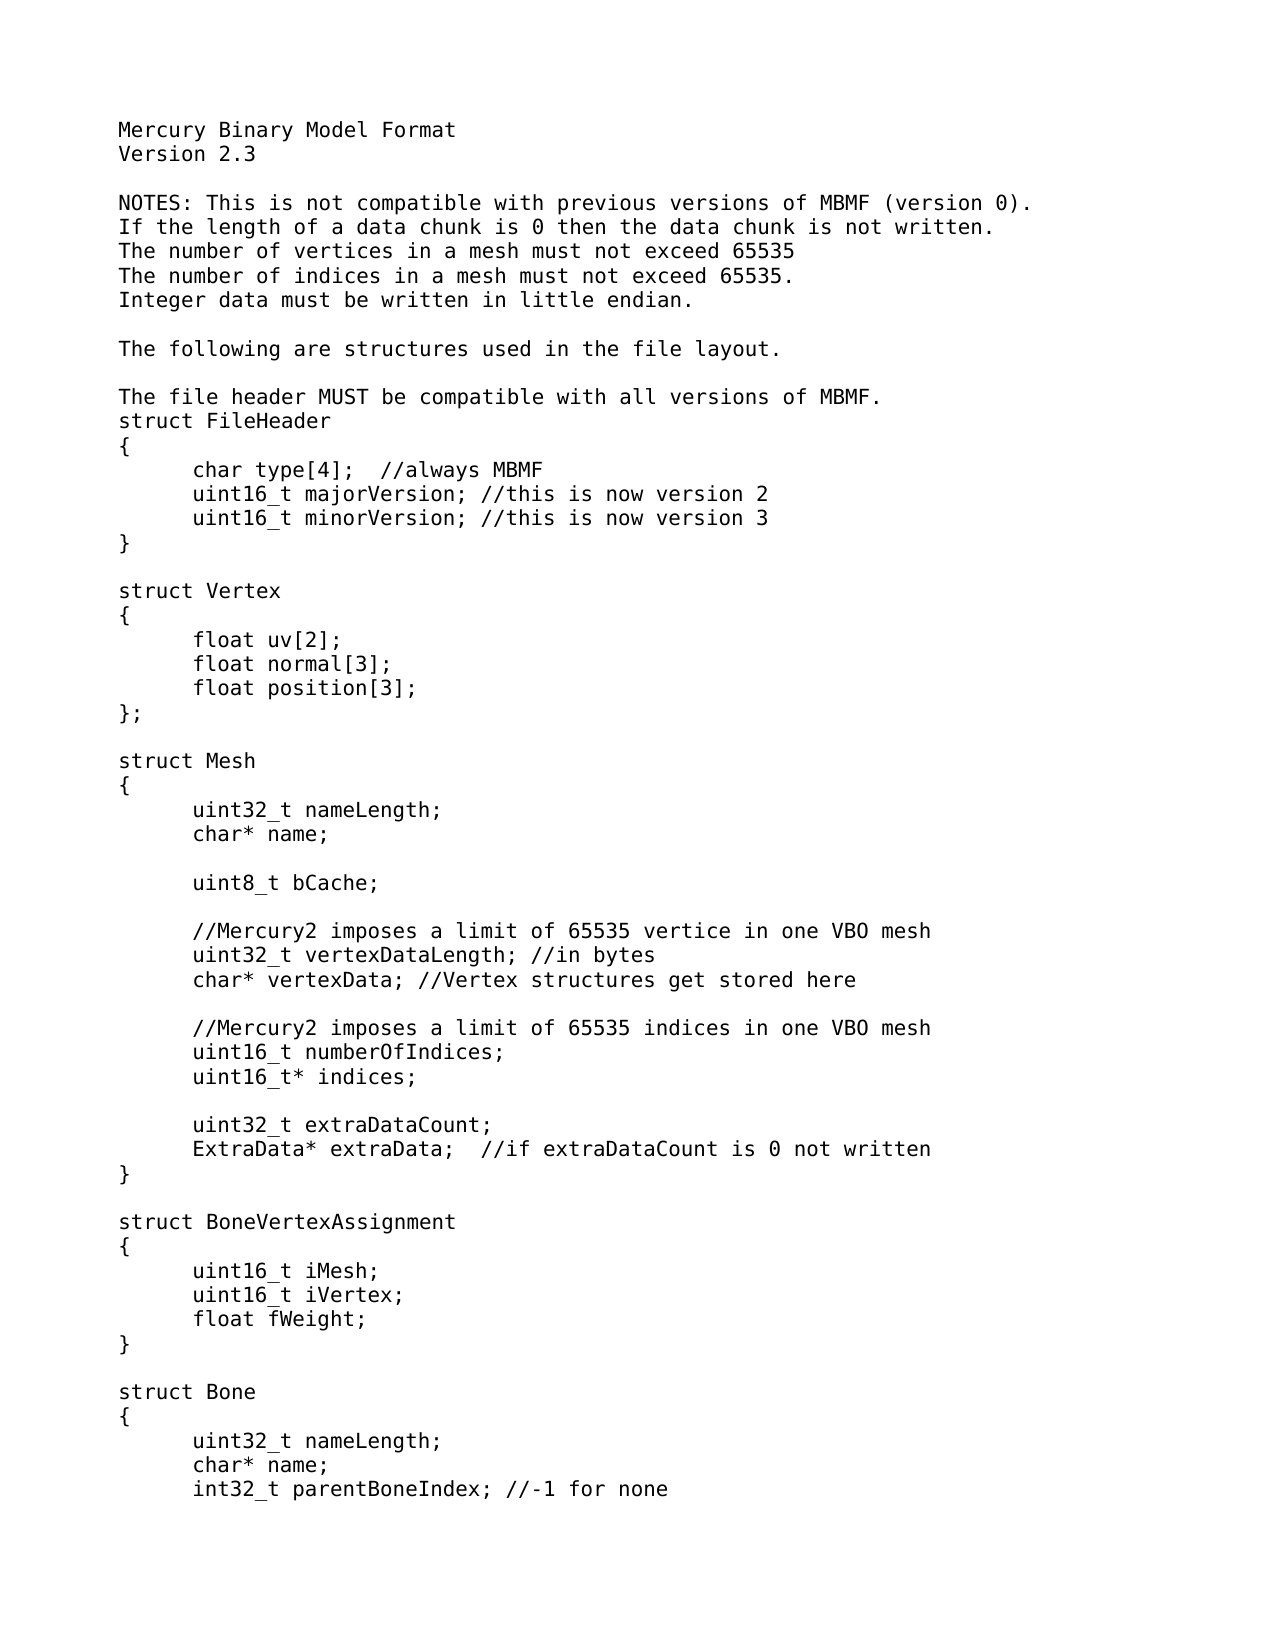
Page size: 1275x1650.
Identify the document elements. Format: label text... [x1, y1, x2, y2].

text uint16_t numberOfIndices; [118, 1040, 1157, 1065]
text struct FileHeader [118, 409, 1157, 434]
text The number of vertices in a mesh must not exceed 65535 [118, 239, 1157, 264]
text }; [118, 701, 1157, 725]
text uint16_t iVertex; [118, 1283, 1157, 1307]
text The following are structures used in the file layout. [118, 337, 1157, 361]
text struct Bone [118, 1380, 1157, 1404]
text The file header MUST be compatible with all versions of MBMF. [118, 385, 1157, 409]
text NOTES: This is not compatible with previous versions of MBMF (version 0). [118, 191, 1157, 215]
text } [118, 1162, 1157, 1186]
text struct Mesh [118, 749, 1157, 773]
text Version 2.3 [118, 142, 1157, 167]
text struct Vertex [118, 579, 1157, 603]
text uint32_t vertexDataLength; //in bytes [118, 943, 1157, 968]
text struct BoneVertexAssignment [118, 1210, 1157, 1234]
text int32_t parentBoneIndex; //-1 for none [118, 1477, 1157, 1502]
text char type[4]; //always MBMF [118, 458, 1157, 482]
text If the length of a data chunk is 0 then the data chunk is not written. [118, 215, 1157, 239]
text char* name; [118, 822, 1157, 846]
text uint16_t iMesh; [118, 1259, 1157, 1283]
text //Mercury2 imposes a limit of 65535 indices in one VBO mesh [118, 1016, 1157, 1040]
text uint32_t extraDataCount; [118, 1113, 1157, 1137]
text char* name; [118, 1453, 1157, 1477]
text float fWeight; [118, 1307, 1157, 1332]
text { [118, 603, 1157, 628]
text { [118, 773, 1157, 798]
text } [118, 531, 1157, 555]
text uint16_t majorVersion; //this is now version 2 [118, 482, 1157, 506]
text The number of indices in a mesh must not exceed 65535. [118, 264, 1157, 288]
text //Mercury2 imposes a limit of 65535 vertice in one VBO mesh [118, 919, 1157, 943]
text { [118, 1234, 1157, 1259]
text float normal[3]; [118, 652, 1157, 676]
text float position[3]; [118, 676, 1157, 701]
text uint32_t nameLength; [118, 1429, 1157, 1453]
text ExtraData* extraData; //if extraDataCount is 0 not written [118, 1137, 1157, 1162]
text { [118, 434, 1157, 458]
text uint32_t nameLength; [118, 798, 1157, 822]
text float uv[2]; [118, 628, 1157, 652]
text uint8_t bCache; [118, 871, 1157, 895]
text Mercury Binary Model Format [118, 118, 1157, 142]
text char* vertexData; //Vertex structures get stored here [118, 968, 1157, 992]
text } [118, 1332, 1157, 1356]
text uint16_t* indices; [118, 1065, 1157, 1089]
text Integer data must be written in little endian. [118, 288, 1157, 312]
text { [118, 1404, 1157, 1429]
text uint16_t minorVersion; //this is now version 3 [118, 506, 1157, 531]
